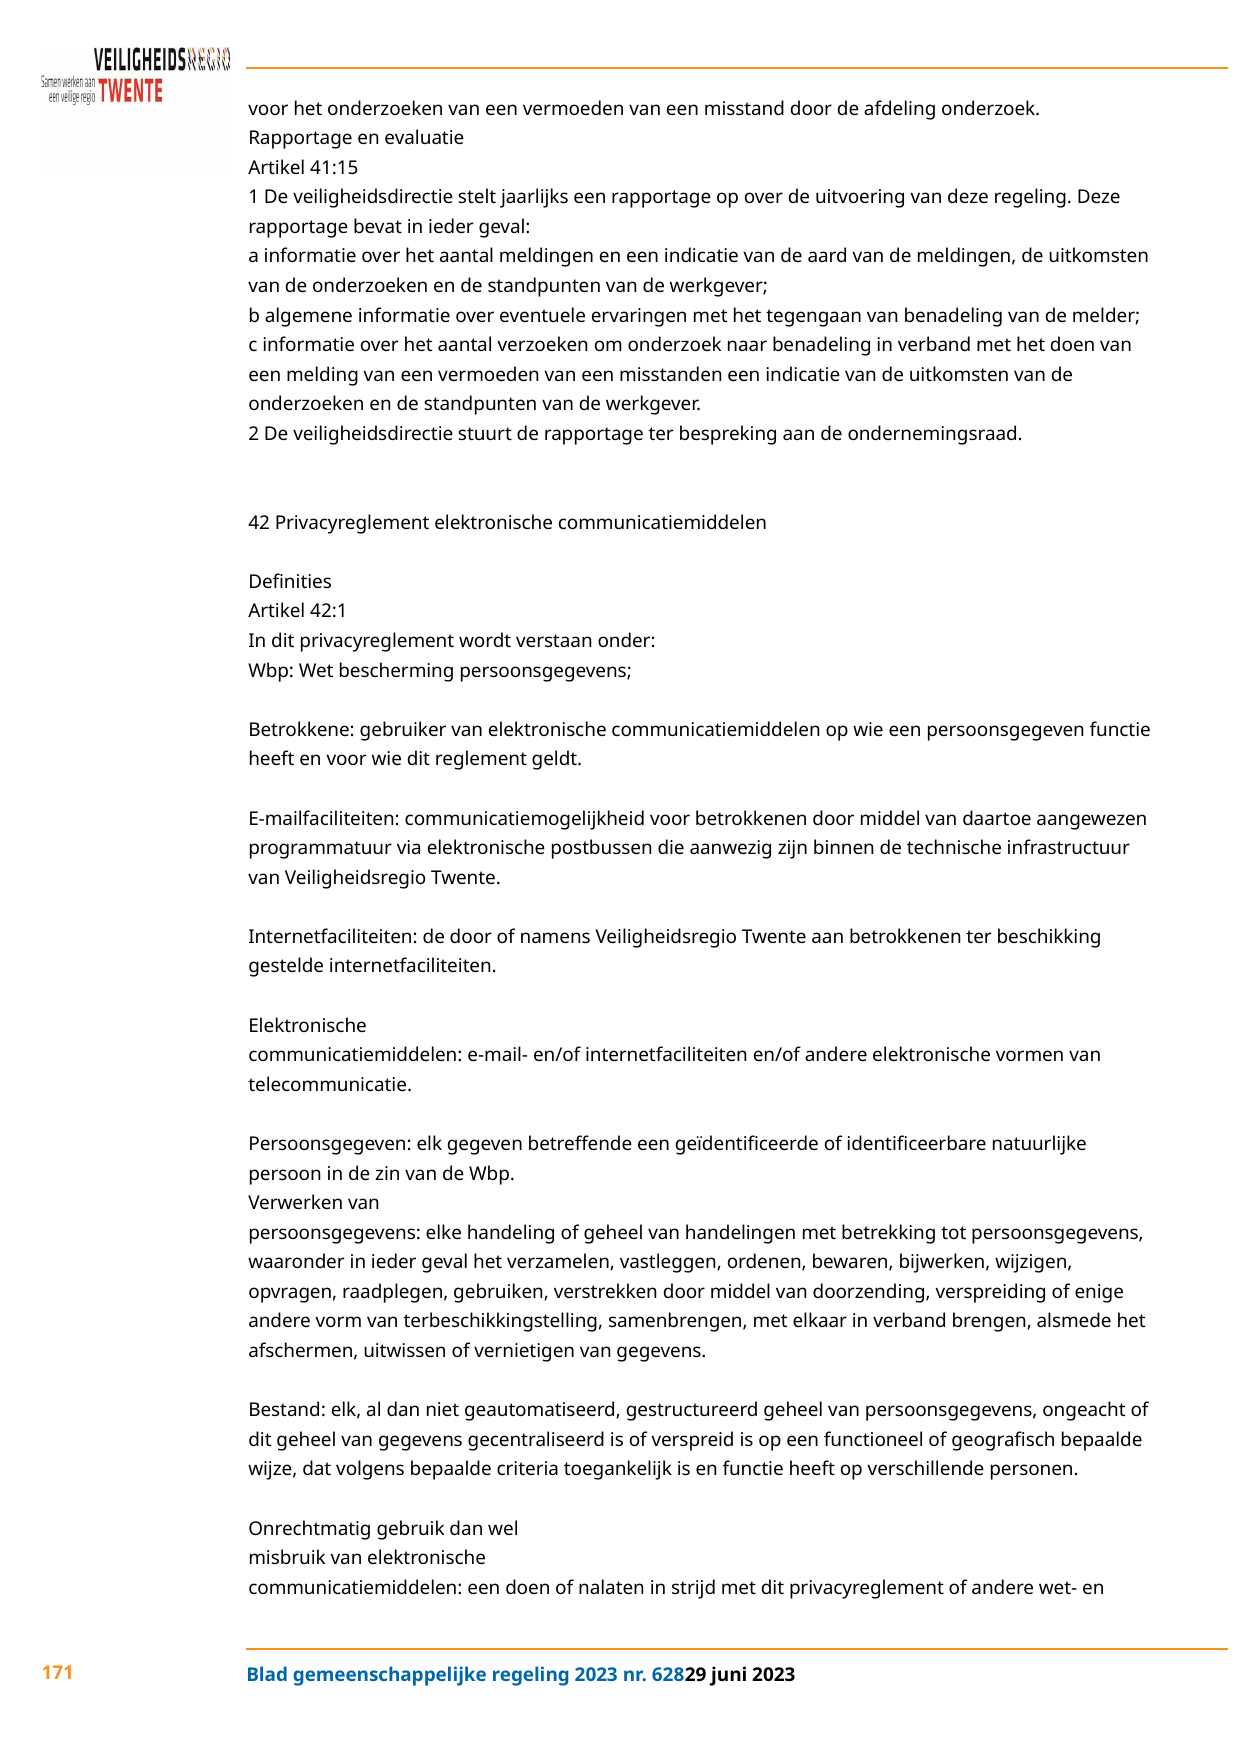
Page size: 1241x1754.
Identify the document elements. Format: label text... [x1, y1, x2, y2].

text Definities [248, 568, 1152, 594]
text Onrechtmatig gebruik dan wel [248, 1515, 1152, 1541]
text 42 Privacyreglement elektronische communicatiemiddelen [248, 509, 1152, 535]
text In dit privacyreglement wordt verstaan onder: [248, 627, 1152, 653]
text Artikel 42:1 [248, 598, 1152, 623]
text Elektronische [248, 1012, 1152, 1038]
text Rapportage en evaluatie [248, 124, 1152, 150]
text a informatie over het aantal meldingen en een indicatie van de aard van de meldingen, de uitkomsten van de onderzoeken en de standpunten van de werkgever; [248, 243, 1152, 298]
picture [41, 47, 231, 172]
text b algemene informatie over eventuele ervaringen met het tegengaan van benadeling van de melder; [248, 302, 1152, 328]
text Bestand: elk, al dan niet geautomatiseerd, gestructureerd geheel van persoonsgegevens, ongeacht of dit geheel van gegevens gecentraliseerd is of verspreid is op een functioneel of geografisch bepaalde wijze, dat volgens bepaalde criteria toegankelijk is en functie heeft op verschillende personen. [248, 1396, 1152, 1481]
text Persoonsgegeven: elk gegeven betreffende een geïdentificeerde of identificeerbare natuurlijke persoon in de zin van de Wbp. [248, 1130, 1152, 1186]
text communicatiemiddelen: e-mail- en/of internetfaciliteiten en/of andere elektronische vormen van telecommunicatie. [248, 1041, 1152, 1097]
text misbruik van elektronische [248, 1544, 1152, 1570]
text E-mailfaciliteiten: communicatiemogelijkheid voor betrokkenen door middel van daartoe aangewezen programmatuur via elektronische postbussen die aanwezig zijn binnen de technische infrastructuur van Veiligheidsregio Twente. [248, 805, 1152, 890]
text Artikel 41:15 [248, 154, 1152, 180]
text 1 De veiligheidsdirectie stelt jaarlijks een rapportage op over de uitvoering van deze regeling. Deze rapportage bevat in ieder geval: [248, 183, 1152, 239]
text c informatie over het aantal verzoeken om onderzoek naar benadeling in verband met het doen van een melding van een vermoeden van een misstanden een indicatie van de uitkomsten van de onderzoeken en de standpunten van de werkgever. [248, 331, 1152, 416]
text communicatiemiddelen: een doen of nalaten in strijd met dit privacyreglement of andere wet- en [248, 1574, 1152, 1600]
text Wbp: Wet bescherming persoonsgegevens; [248, 657, 1152, 683]
text persoonsgegevens: elke handeling of geheel van handelingen met betrekking tot persoonsgegevens, waaronder in ieder geval het verzamelen, vastleggen, ordenen, bewaren, bijwerken, wijzigen, opvragen, raadplegen, gebruiken, verstrekken door middel van doorzending, verspreiding of enige andere vorm van terbeschikkingstelling, samenbrengen, met elkaar in verband brengen, alsmede het afschermen, uitwissen of vernietigen van gegevens. [248, 1219, 1152, 1363]
text Internetfaciliteiten: de door of namens Veiligheidsregio Twente aan betrokkenen ter beschikking gestelde internetfaciliteiten. [248, 923, 1152, 978]
text voor het onderzoeken van een vermoeden van een misstand door de afdeling onderzoek. [248, 95, 1152, 121]
text Betrokkene: gebruiker van elektronische communicatiemiddelen op wie een persoonsgegeven functie heeft en voor wie dit reglement geldt. [248, 716, 1152, 771]
text 2 De veiligheidsdirectie stuurt de rapportage ter bespreking aan de ondernemingsraad. [248, 420, 1152, 446]
text Verwerken van [248, 1189, 1152, 1215]
